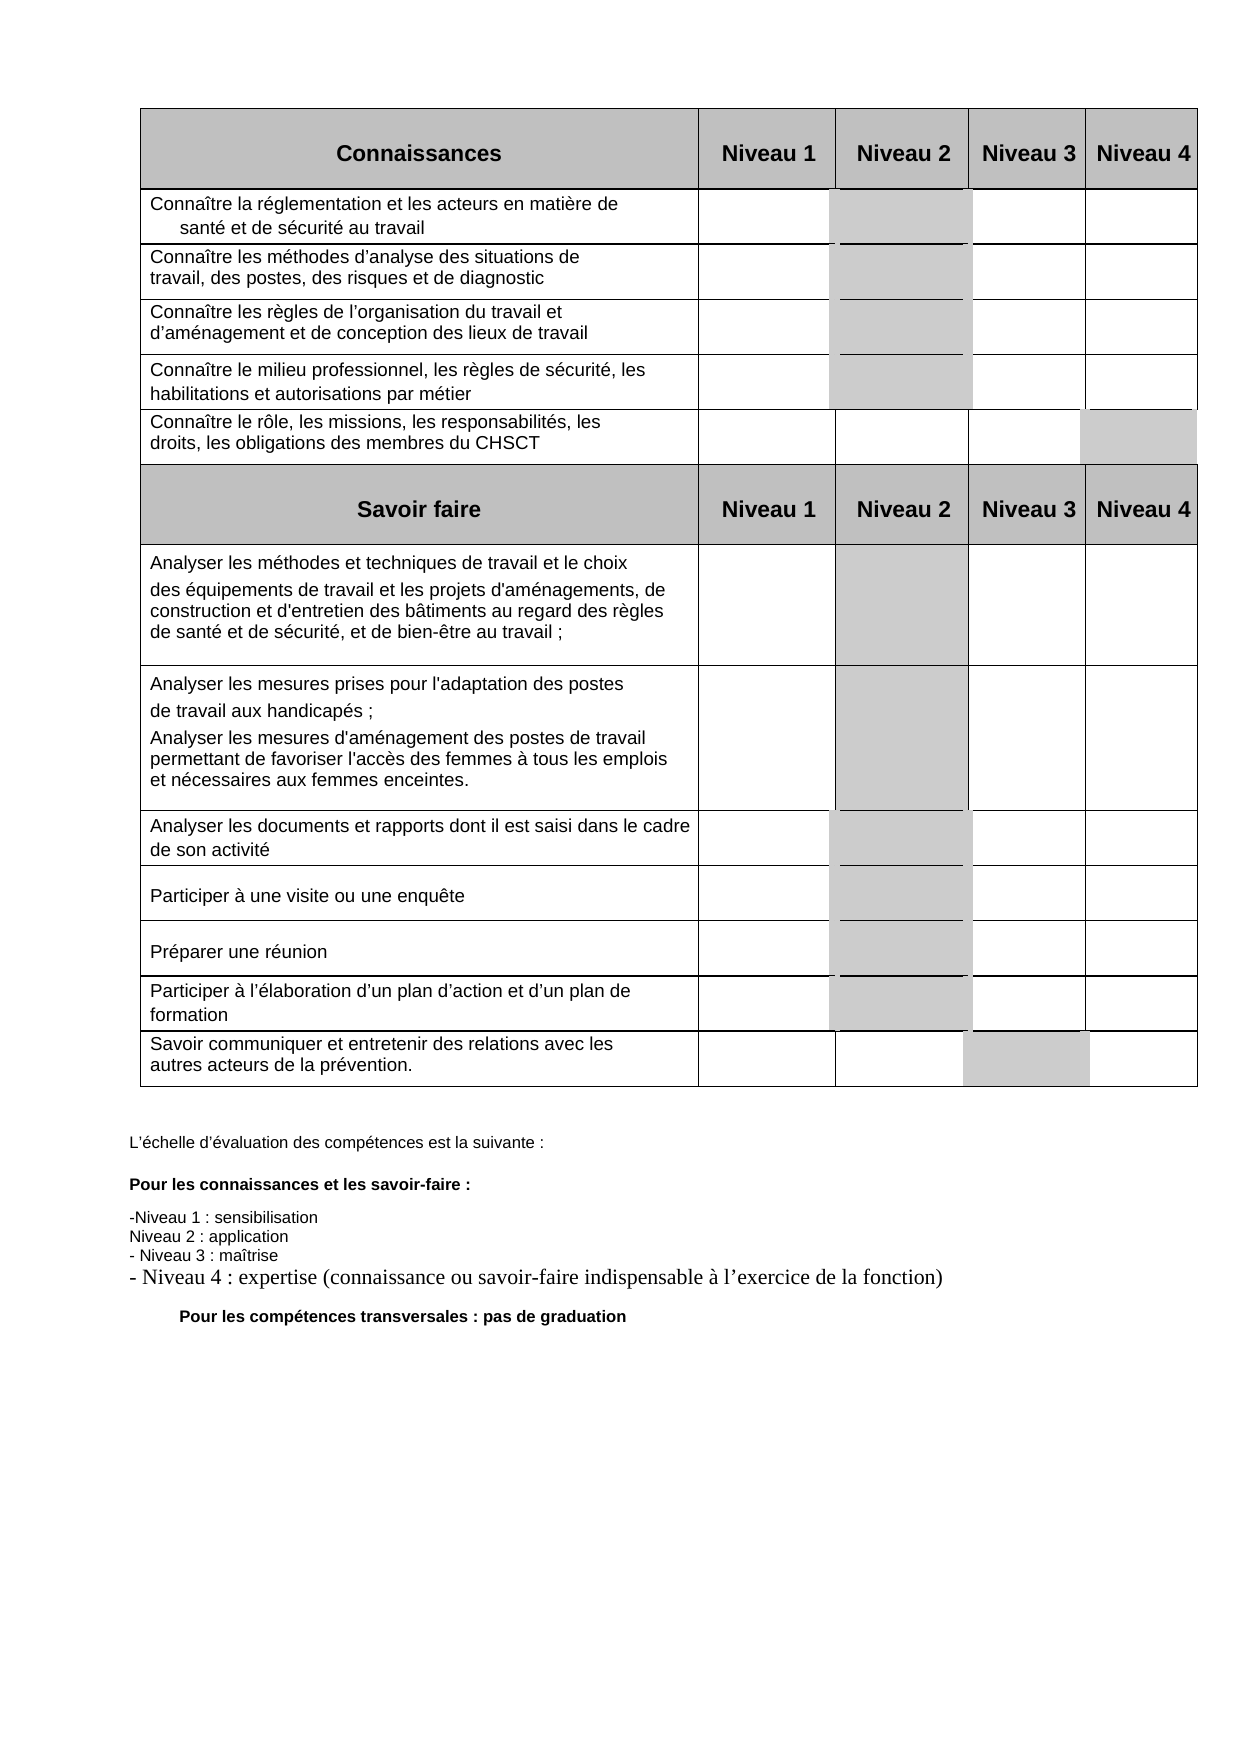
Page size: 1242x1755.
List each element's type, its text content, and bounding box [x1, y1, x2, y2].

table_cell [836, 410, 968, 464]
table_header Connaissances [141, 109, 698, 188]
text Niveau 2 : application [129, 1227, 1210, 1246]
table_cell [1086, 190, 1197, 243]
table_cell Analyser les méthodes et techniques de travail et le choix des équipements de travail et les projets d'aménagements, de construction et d'entretien des bâtiments au regard des règles de santé et de sécurité, et de bien-être au travail ; [141, 545, 698, 665]
table_cell [973, 921, 1085, 975]
table_cell Connaître les méthodes d’analyse des situations de travail, des postes, des risques et de diagnostic [141, 245, 698, 299]
table_cell [973, 245, 1085, 299]
table_cell [1086, 355, 1197, 409]
table_cell Participer à une visite ou une enquête [141, 866, 698, 920]
table_cell [699, 921, 829, 975]
table_cell [840, 300, 963, 354]
table_cell [836, 666, 968, 810]
table_cell [699, 245, 829, 299]
table_cell [836, 1032, 963, 1086]
table_cell [836, 545, 968, 665]
table_cell Savoir communiquer et entretenir des relations avec les autres acteurs de la prévention. [141, 1032, 698, 1086]
table_header Niveau 1 [699, 109, 835, 188]
table_cell [699, 666, 835, 810]
table_cell [973, 811, 1085, 865]
table_cell [840, 811, 963, 865]
table_cell [969, 666, 1085, 810]
table_cell [973, 866, 1085, 920]
table_cell [969, 410, 1080, 464]
table_cell Connaître la réglementation et les acteurs en matière de santé et de sécurité au travail [141, 190, 698, 243]
table_cell [699, 410, 835, 464]
table_cell Connaître le rôle, les missions, les responsabilités, les droits, les obligations des membres du CHSCT [141, 410, 698, 464]
table_cell [1086, 977, 1197, 1030]
table_cell [699, 866, 829, 920]
table_cell [1086, 811, 1197, 865]
text - Niveau 4 : expertise (connaissance ou savoir-faire indispensable à l’exercice de la fonction) [129, 1265, 1210, 1289]
table_cell [699, 811, 829, 865]
table_cell [840, 921, 963, 975]
table_cell Participer à l’élaboration d’un plan d’action et d’un plan de formation [141, 977, 698, 1030]
table_cell [840, 866, 963, 920]
table_cell [1086, 921, 1197, 975]
text Pour les connaissances et les savoir-faire : [129, 1175, 1210, 1194]
table_cell Niveau 4 [1086, 465, 1197, 544]
table_cell Niveau 2 [836, 465, 968, 544]
table_cell [1086, 545, 1197, 665]
table_cell Analyser les documents et rapports dont il est saisi dans le cadre de son activité [141, 811, 698, 865]
table_cell [840, 355, 963, 409]
table_cell Niveau 1 [699, 465, 835, 544]
table_cell [840, 190, 963, 243]
table_cell [973, 977, 1085, 1030]
table_cell Connaître les règles de l’organisation du travail et d’aménagement et de conception des lieux de travail [141, 300, 698, 354]
table_cell [1090, 1032, 1197, 1086]
table_cell [973, 190, 1085, 243]
table_cell [699, 977, 829, 1030]
table_cell [699, 355, 829, 409]
table_header Niveau 4 [1086, 109, 1197, 188]
table_cell [973, 1032, 1080, 1086]
table_cell [699, 545, 835, 665]
table_cell [1086, 666, 1197, 810]
table_cell Niveau 3 [969, 465, 1085, 544]
table_cell Connaître le milieu professionnel, les règles de sécurité, les habilitations et autorisations par métier [141, 355, 698, 409]
table_cell Savoir faire [141, 465, 698, 544]
text Pour les compétences transversales : pas de graduation [179, 1308, 1210, 1326]
table_cell [969, 545, 1085, 665]
table_cell [1086, 300, 1197, 354]
table_cell [1090, 410, 1192, 464]
table_cell [1086, 245, 1197, 299]
table_cell [699, 300, 829, 354]
table_cell Analyser les mesures prises pour l'adaptation des postes de travail aux handicapés ; Analyser les mesures d'aménagement des postes de travail permettant de favoriser l'accès des femmes à tous les emplois et nécessaires aux femmes enceintes. [141, 666, 698, 810]
text L’échelle d’évaluation des compétences est la suivante : [129, 1133, 1210, 1152]
table_cell [840, 977, 963, 1030]
table_cell [699, 190, 829, 243]
table_cell [840, 245, 963, 299]
table_cell Préparer une réunion [141, 921, 698, 975]
text -Niveau 1 : sensibilisation [129, 1209, 1210, 1227]
table_cell [1086, 866, 1197, 920]
table_cell [699, 1032, 835, 1086]
table_header Niveau 2 [836, 109, 968, 188]
list - Niveau 3 : maîtrise [129, 1246, 1210, 1265]
table_cell [973, 355, 1085, 409]
table_cell [973, 300, 1085, 354]
table_header Niveau 3 [969, 109, 1085, 188]
